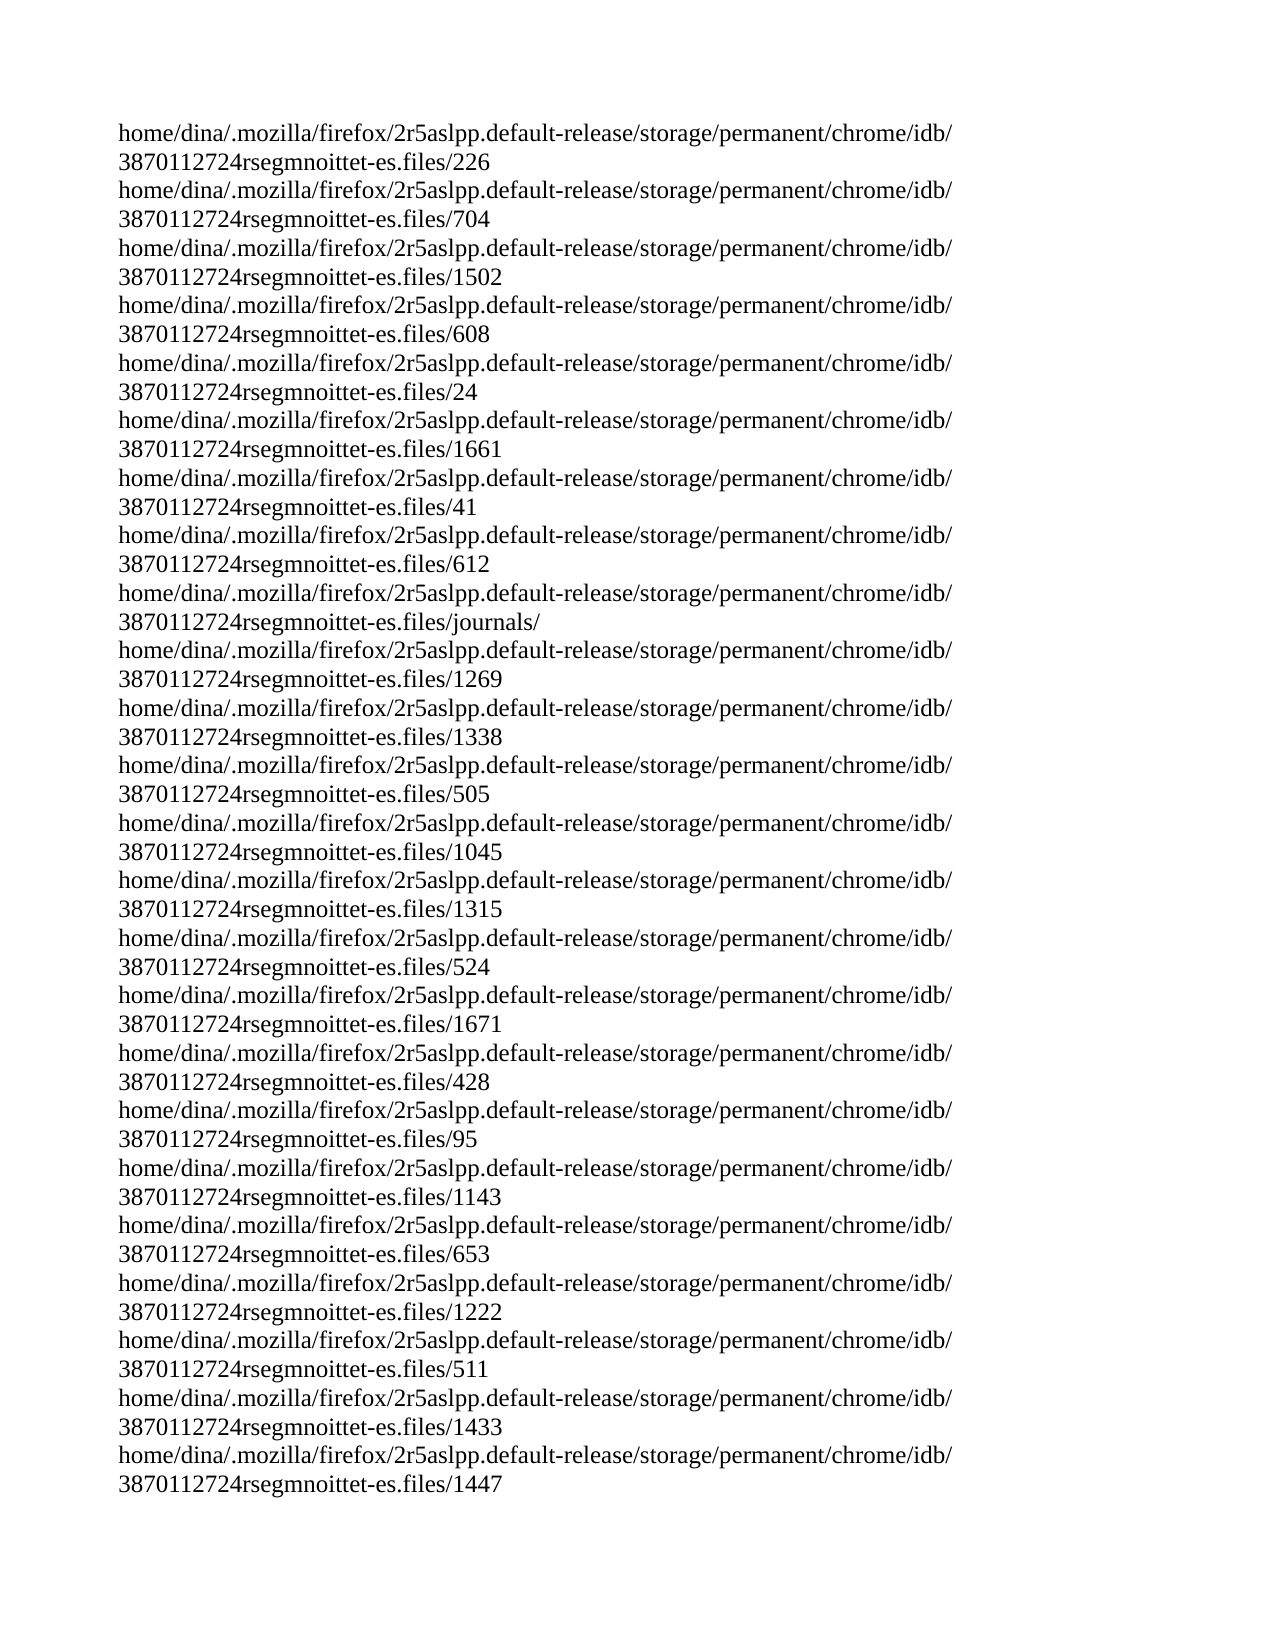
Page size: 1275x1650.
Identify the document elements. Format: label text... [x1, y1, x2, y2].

text home/dina/.mozilla/firefox/2r5aslpp.default-release/storage/permanent/chrome/idb/3870112724rsegmnoittet-es.files/1447 [118, 1441, 1157, 1498]
text home/dina/.mozilla/firefox/2r5aslpp.default-release/storage/permanent/chrome/idb/3870112724rsegmnoittet-es.files/653 [118, 1211, 1157, 1268]
text home/dina/.mozilla/firefox/2r5aslpp.default-release/storage/permanent/chrome/idb/3870112724rsegmnoittet-es.files/1269 [118, 636, 1157, 693]
text home/dina/.mozilla/firefox/2r5aslpp.default-release/storage/permanent/chrome/idb/3870112724rsegmnoittet-es.files/524 [118, 923, 1157, 981]
text home/dina/.mozilla/firefox/2r5aslpp.default-release/storage/permanent/chrome/idb/3870112724rsegmnoittet-es.files/1315 [118, 866, 1157, 923]
text home/dina/.mozilla/firefox/2r5aslpp.default-release/storage/permanent/chrome/idb/3870112724rsegmnoittet-es.files/704 [118, 176, 1157, 233]
text home/dina/.mozilla/firefox/2r5aslpp.default-release/storage/permanent/chrome/idb/3870112724rsegmnoittet-es.files/1338 [118, 693, 1157, 751]
text home/dina/.mozilla/firefox/2r5aslpp.default-release/storage/permanent/chrome/idb/3870112724rsegmnoittet-es.files/41 [118, 463, 1157, 521]
text home/dina/.mozilla/firefox/2r5aslpp.default-release/storage/permanent/chrome/idb/3870112724rsegmnoittet-es.files/1222 [118, 1268, 1157, 1326]
text home/dina/.mozilla/firefox/2r5aslpp.default-release/storage/permanent/chrome/idb/3870112724rsegmnoittet-es.files/505 [118, 751, 1157, 808]
text home/dina/.mozilla/firefox/2r5aslpp.default-release/storage/permanent/chrome/idb/3870112724rsegmnoittet-es.files/journals/ [118, 578, 1157, 636]
text home/dina/.mozilla/firefox/2r5aslpp.default-release/storage/permanent/chrome/idb/3870112724rsegmnoittet-es.files/1502 [118, 233, 1157, 291]
text home/dina/.mozilla/firefox/2r5aslpp.default-release/storage/permanent/chrome/idb/3870112724rsegmnoittet-es.files/608 [118, 291, 1157, 348]
text home/dina/.mozilla/firefox/2r5aslpp.default-release/storage/permanent/chrome/idb/3870112724rsegmnoittet-es.files/1045 [118, 808, 1157, 866]
text home/dina/.mozilla/firefox/2r5aslpp.default-release/storage/permanent/chrome/idb/3870112724rsegmnoittet-es.files/1671 [118, 981, 1157, 1038]
text home/dina/.mozilla/firefox/2r5aslpp.default-release/storage/permanent/chrome/idb/3870112724rsegmnoittet-es.files/1433 [118, 1383, 1157, 1441]
text home/dina/.mozilla/firefox/2r5aslpp.default-release/storage/permanent/chrome/idb/3870112724rsegmnoittet-es.files/226 [118, 118, 1157, 176]
text home/dina/.mozilla/firefox/2r5aslpp.default-release/storage/permanent/chrome/idb/3870112724rsegmnoittet-es.files/511 [118, 1326, 1157, 1383]
text home/dina/.mozilla/firefox/2r5aslpp.default-release/storage/permanent/chrome/idb/3870112724rsegmnoittet-es.files/1143 [118, 1153, 1157, 1211]
text home/dina/.mozilla/firefox/2r5aslpp.default-release/storage/permanent/chrome/idb/3870112724rsegmnoittet-es.files/95 [118, 1096, 1157, 1153]
text home/dina/.mozilla/firefox/2r5aslpp.default-release/storage/permanent/chrome/idb/3870112724rsegmnoittet-es.files/612 [118, 521, 1157, 578]
text home/dina/.mozilla/firefox/2r5aslpp.default-release/storage/permanent/chrome/idb/3870112724rsegmnoittet-es.files/428 [118, 1038, 1157, 1096]
text home/dina/.mozilla/firefox/2r5aslpp.default-release/storage/permanent/chrome/idb/3870112724rsegmnoittet-es.files/24 [118, 348, 1157, 406]
text home/dina/.mozilla/firefox/2r5aslpp.default-release/storage/permanent/chrome/idb/3870112724rsegmnoittet-es.files/1661 [118, 406, 1157, 463]
